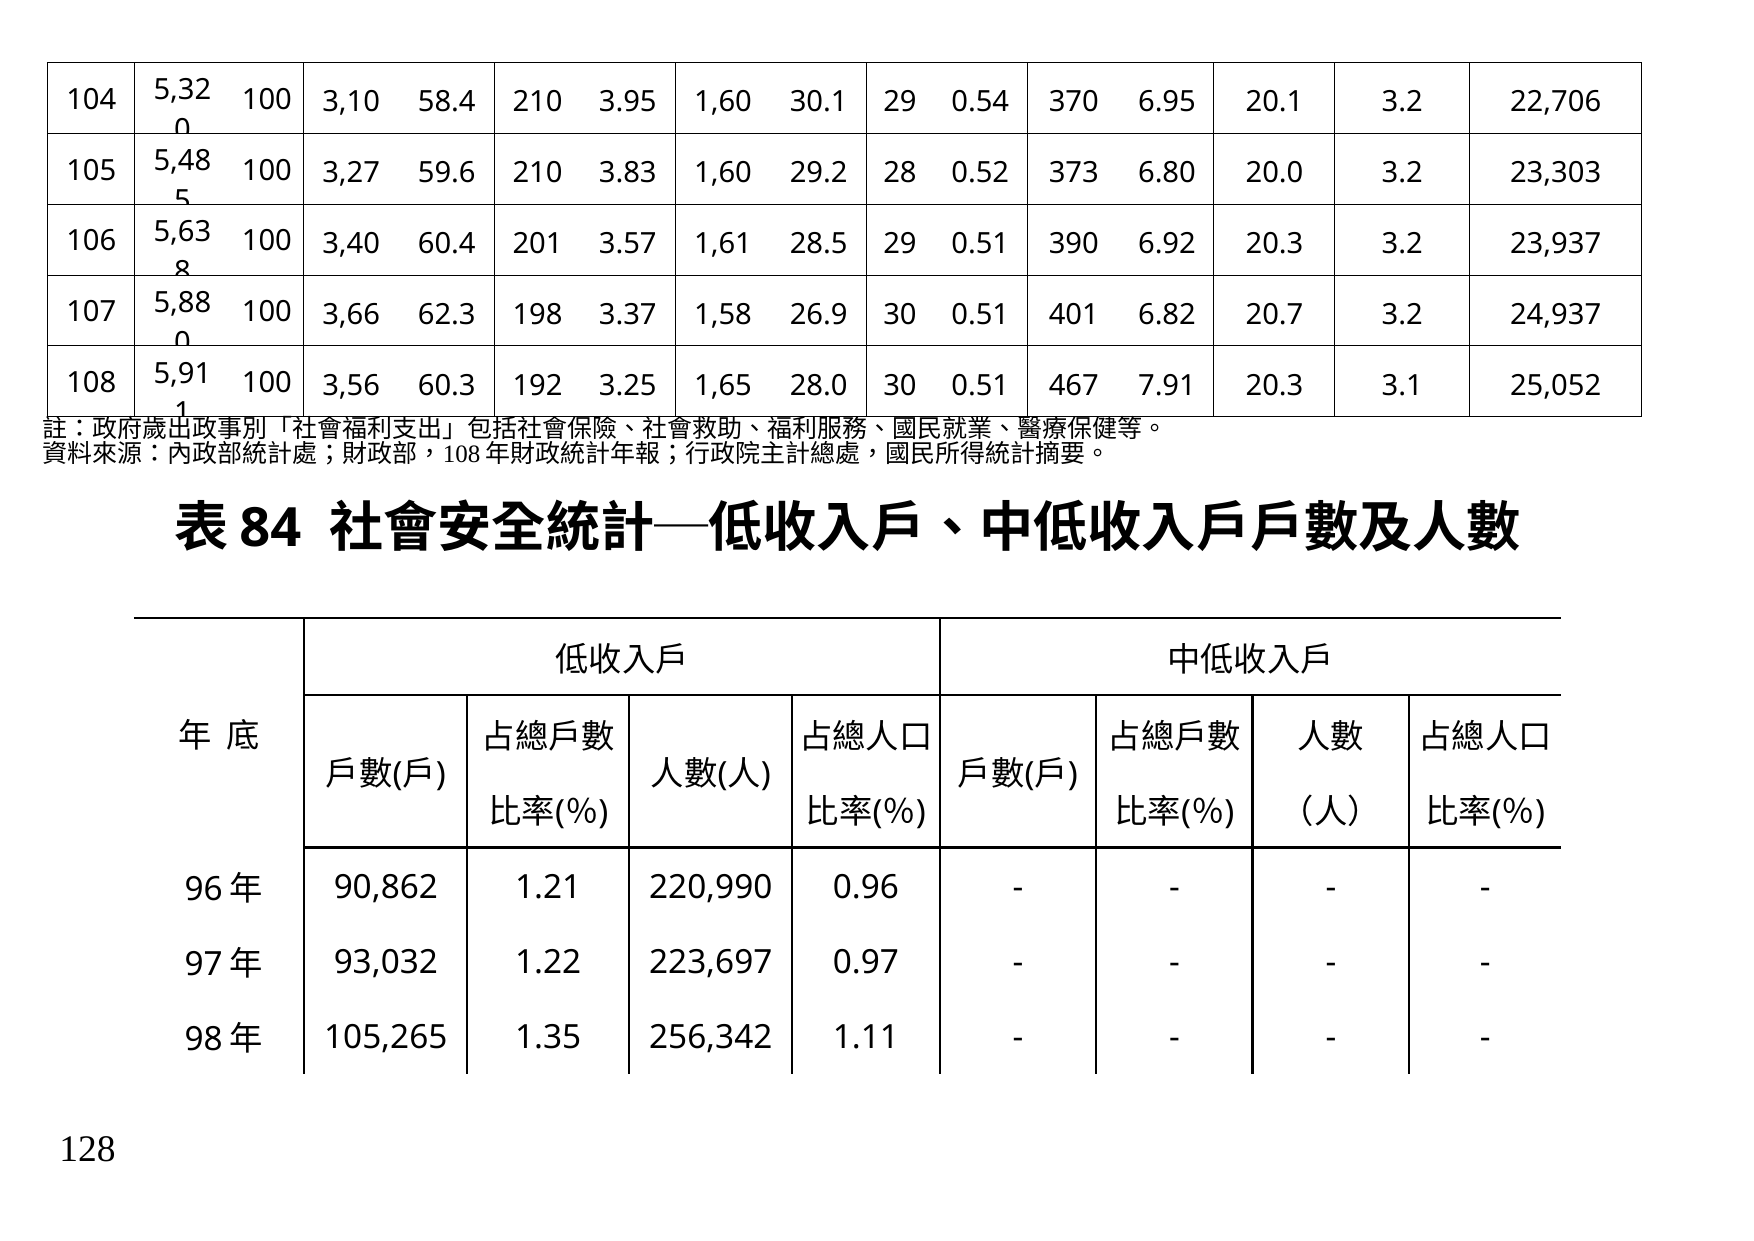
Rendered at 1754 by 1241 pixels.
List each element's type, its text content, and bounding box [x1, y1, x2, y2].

table_cell 100 [230, 205, 303, 274]
table_cell 210 [495, 134, 580, 204]
table_cell 戶數(戶) [305, 696, 466, 846]
table_cell 108 [48, 346, 134, 416]
table_cell 20.3 [1214, 346, 1334, 416]
table_cell 467 [1028, 346, 1120, 416]
table_cell 占總人口比率(％) [793, 696, 939, 846]
table_cell 占總戶數比率(％) [1097, 696, 1251, 846]
table_cell 0.51 [933, 276, 1027, 345]
table_cell 370 [1028, 63, 1120, 133]
table_cell 5,485 [135, 134, 230, 204]
subtitle 表84 社會安全統計─低收入戶、中低收入戶戶數及人數 [59, 467, 1636, 580]
table_cell 201 [495, 205, 580, 274]
table_cell 30 [867, 346, 933, 416]
table_cell 占總人口比率(％) [1410, 696, 1561, 846]
table_cell 1.22 [468, 924, 628, 998]
table_cell 62.31 [399, 276, 494, 345]
table_cell - [1410, 999, 1561, 1073]
table_cell 26.99 [771, 276, 866, 345]
table_cell 6.95 [1120, 63, 1213, 133]
table_cell 0.51 [933, 205, 1027, 274]
table_cell 1.21 [468, 849, 628, 923]
table_cell 105 [48, 134, 134, 204]
table_cell 223,697 [630, 924, 791, 998]
table_cell - [1410, 924, 1561, 998]
table_cell - [1097, 849, 1251, 923]
table_cell 373 [1028, 134, 1120, 204]
table_cell 210 [495, 63, 580, 133]
table_cell 人數（人） [1254, 696, 1408, 846]
table_cell 1,603 [676, 63, 771, 133]
table_cell 198 [495, 276, 580, 345]
table_cell 3.2 [1335, 134, 1469, 204]
table_cell 22,706 [1470, 63, 1641, 133]
table_cell 3,108 [304, 63, 399, 133]
table_cell 戶數(戶) [941, 696, 1095, 846]
table_cell 0.54 [933, 63, 1027, 133]
table_header 年 底 [134, 619, 303, 846]
table_cell 3,273 [304, 134, 399, 204]
text 資料來源：內政部統計處；財政部，108年財政統計年報；行政院主計總處，國民所得統計摘要。 [29, 442, 1636, 467]
table_cell 1.35 [468, 999, 628, 1073]
table_cell 28 [867, 134, 933, 204]
table_cell 28.56 [771, 205, 866, 274]
table_cell 5,638 [135, 205, 230, 274]
table_cell - [941, 999, 1095, 1073]
table_cell 0.51 [933, 346, 1027, 416]
table_cell 98年 [134, 999, 303, 1073]
table_cell 1,610 [676, 205, 771, 274]
table_cell 3.37 [580, 276, 675, 345]
table_cell 3.2 [1335, 205, 1469, 274]
table_cell 100 [230, 134, 303, 204]
table_cell 3.1 [1335, 346, 1469, 416]
table_cell 20.7 [1214, 276, 1334, 345]
table_cell 1,657 [676, 346, 771, 416]
table_cell 5,911 [135, 346, 230, 416]
table_cell 256,342 [630, 999, 791, 1073]
table_cell - [941, 924, 1095, 998]
table_header 中低收入戶 [941, 619, 1561, 694]
table_cell 人數(人) [630, 696, 791, 846]
table_cell 7.91 [1120, 346, 1213, 416]
table_cell 0.97 [793, 924, 939, 998]
table_cell 401 [1028, 276, 1120, 345]
table_cell 3,409 [304, 205, 399, 274]
table_cell 29 [867, 205, 933, 274]
table_cell 30.13 [771, 63, 866, 133]
table_cell 90,862 [305, 849, 466, 923]
table_cell - [1254, 849, 1408, 923]
table_cell 104 [48, 63, 134, 133]
table_cell 0.52 [933, 134, 1027, 204]
table_cell 3,565 [304, 346, 399, 416]
table_cell 192 [495, 346, 580, 416]
table_cell 60.46 [399, 205, 494, 274]
table_cell 105,265 [305, 999, 466, 1073]
table_cell 24,937 [1470, 276, 1641, 345]
table_cell 5,880 [135, 276, 230, 345]
table_cell 107 [48, 276, 134, 345]
table_cell - [1254, 999, 1408, 1073]
table_cell 6.92 [1120, 205, 1213, 274]
table_cell 100 [230, 276, 303, 345]
table_cell 220,990 [630, 849, 791, 923]
table_cell 93,032 [305, 924, 466, 998]
table_cell 6.80 [1120, 134, 1213, 204]
table_cell 占總戶數比率(％) [468, 696, 628, 846]
table_cell 100 [230, 63, 303, 133]
table_cell 60.30 [399, 346, 494, 416]
table_cell 5,320 [135, 63, 230, 133]
table_cell 25,052 [1470, 346, 1641, 416]
table_cell 30 [867, 276, 933, 345]
table_cell - [1097, 999, 1251, 1073]
table_cell - [1254, 924, 1408, 998]
table_cell 97年 [134, 924, 303, 998]
table_cell 28.02 [771, 346, 866, 416]
table_cell 96年 [134, 846, 303, 923]
table_cell 20.0 [1214, 134, 1334, 204]
table_cell 29 [867, 63, 933, 133]
table_cell 59.66 [399, 134, 494, 204]
table_cell 29.20 [771, 134, 866, 204]
table_cell 3.95 [580, 63, 675, 133]
table_cell 3,664 [304, 276, 399, 345]
table_cell 1.11 [793, 999, 939, 1073]
table_cell 20.3 [1214, 205, 1334, 274]
table_cell - [941, 849, 1095, 923]
table_cell 100 [230, 346, 303, 416]
table_cell 106 [48, 205, 134, 274]
table_header 低收入戶 [305, 619, 939, 694]
table_cell 3.2 [1335, 63, 1469, 133]
text 註：政府歲出政事別「社會福利支出」包括社會保險、社會救助、福利服務、國民就業、醫療保健等。 [29, 417, 1636, 442]
table_cell 23,937 [1470, 205, 1641, 274]
table_cell - [1410, 849, 1561, 923]
table_cell 390 [1028, 205, 1120, 274]
table_cell 20.1 [1214, 63, 1334, 133]
table_cell 1,587 [676, 276, 771, 345]
table_cell 3.2 [1335, 276, 1469, 345]
table_cell 58.42 [399, 63, 494, 133]
table_cell 1,602 [676, 134, 771, 204]
table_cell 3.25 [580, 346, 675, 416]
table_cell 0.96 [793, 849, 939, 923]
table_cell 3.83 [580, 134, 675, 204]
table_cell 3.57 [580, 205, 675, 274]
table_cell 6.82 [1120, 276, 1213, 345]
table_cell - [1097, 924, 1251, 998]
table_cell 23,303 [1470, 134, 1641, 204]
